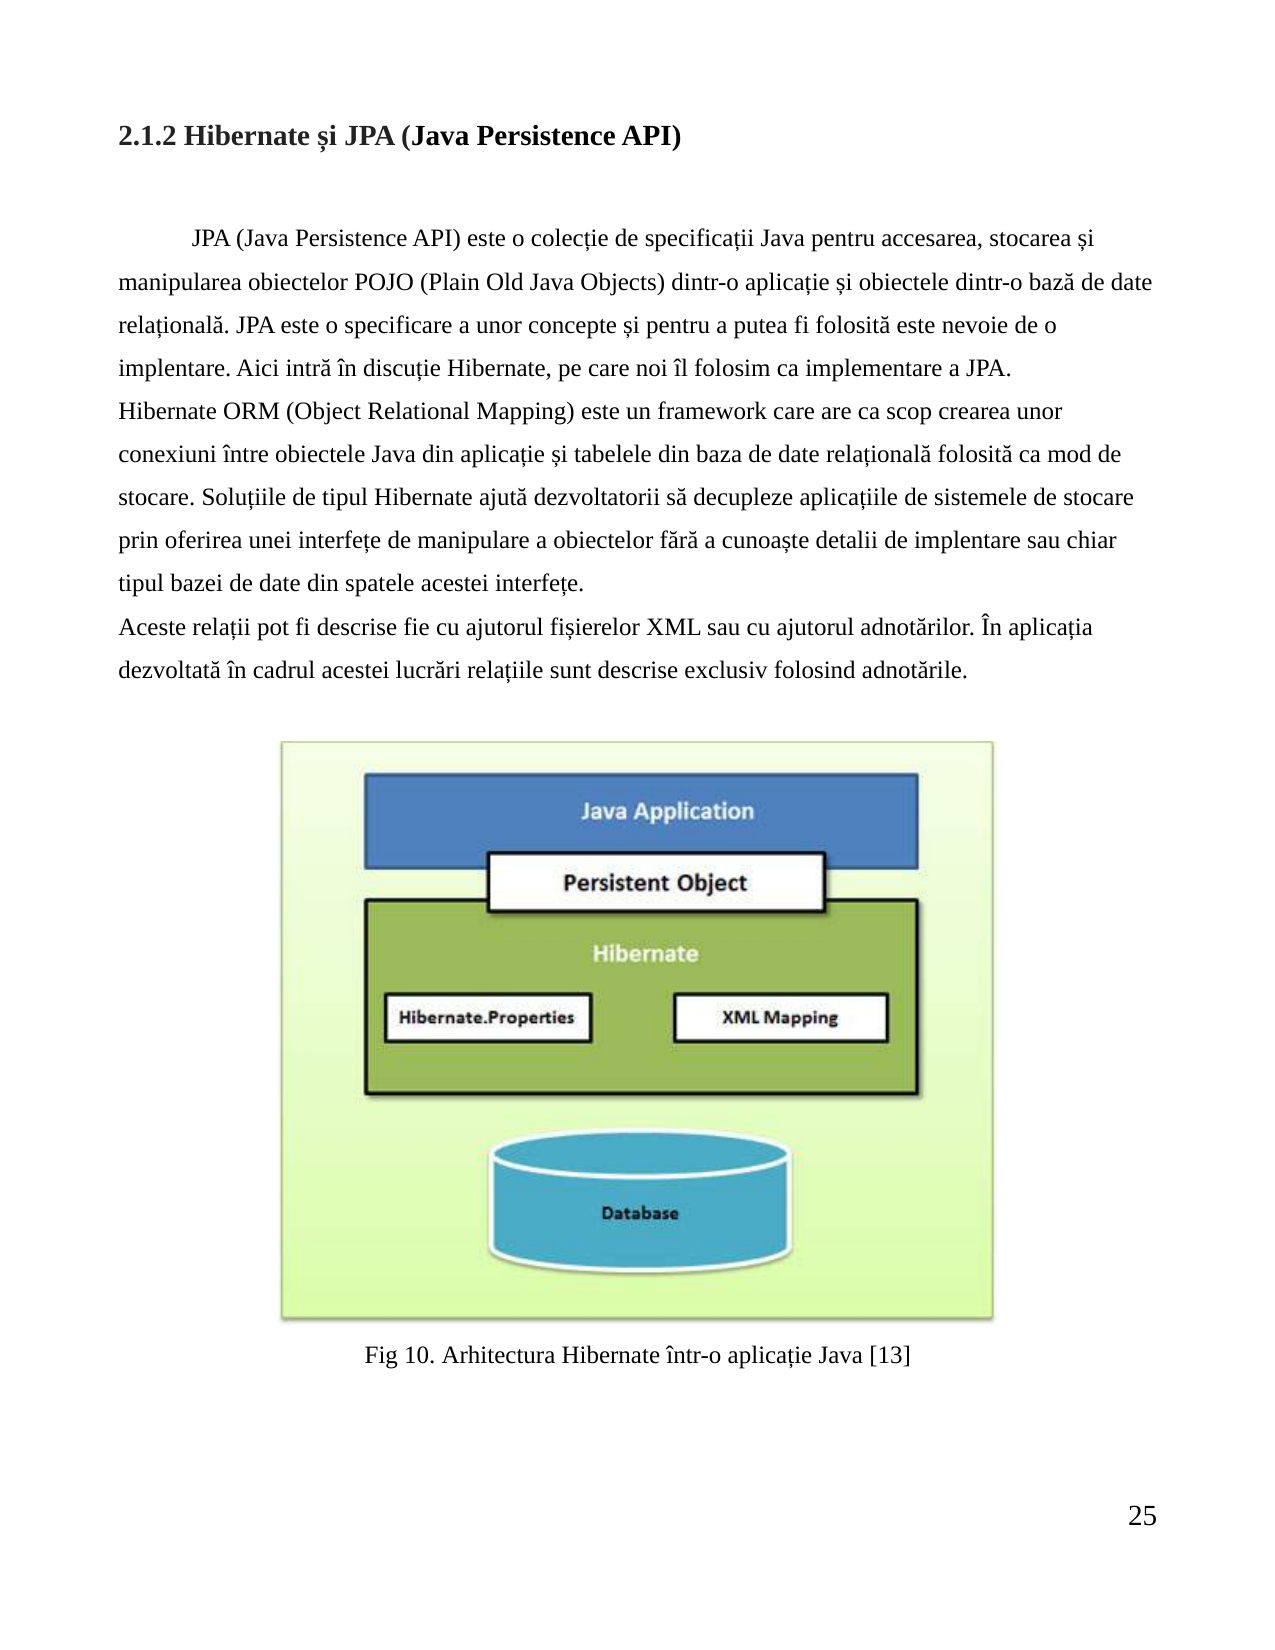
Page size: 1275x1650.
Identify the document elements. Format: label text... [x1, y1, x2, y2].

text 2.1.2 Hibernate și JPA (Java Persistence API) [118, 118, 1157, 152]
text Aceste relații pot fi descrise fie cu ajutorul fișierelor XML sau cu ajutorul adnotărilor. În aplicația dezvoltată în cadrul acestei lucrări relațiile sunt descrise exclusiv folosind adnotările. [118, 612, 1157, 683]
text JPA (Java Persistence API) este o colecție de specificații Java pentru accesarea, stocarea și manipularea obiectelor POJO (Plain Old Java Objects) dintr-o aplicație și obiectele dintr-o bază de date relațională. JPA este o specificare a unor concepte și pentru a putea fi folosită este nevoie de o implentare. Aici intră în discuție Hibernate, pe care noi îl folosim ca implementare a JPA. [118, 219, 1157, 382]
text Hibernate ORM (Object Relational Mapping) este un framework care are ca scop crearea unor conexiuni între obiectele Java din aplicație și tabelele din baza de date relațională folosită ca mod de stocare. Soluțiile de tipul Hibernate ajută dezvoltatorii să decupleze aplicațiile de sistemele de stocare prin oferirea unei interfețe de manipulare a obiectelor fără a cunoaște detalii de implentare sau chiar tipul bazei de date din spatele acestei interfețe. [118, 396, 1157, 597]
picture [278, 741, 997, 1326]
text Fig 10. Arhitectura Hibernate într-o aplicație Java [13] [118, 1326, 1157, 1368]
